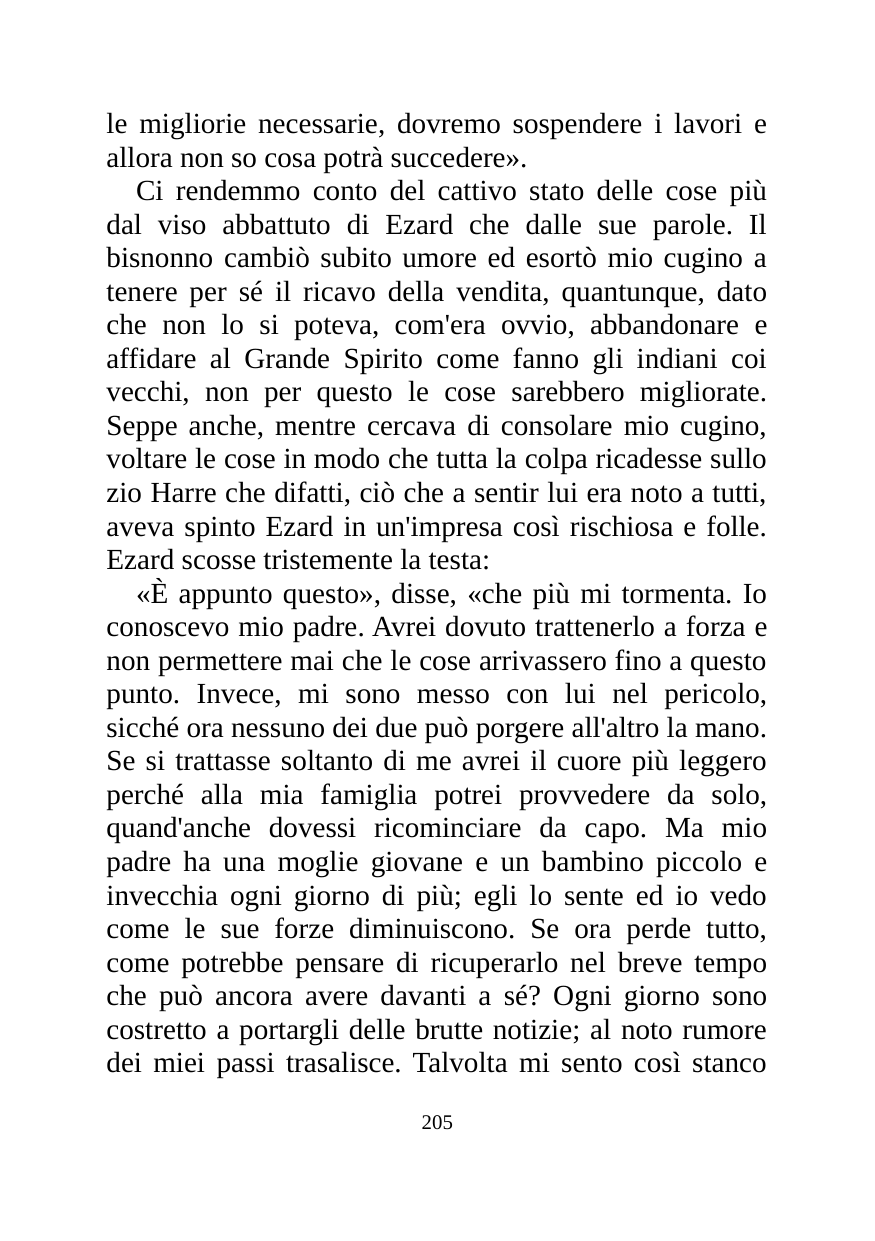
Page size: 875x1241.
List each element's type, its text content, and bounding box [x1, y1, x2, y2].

text Ci rendemmo conto del cattivo stato delle cose più dal viso abbattuto di Ezard che dalle sue parole. Il bisnonno cambiò subito umore ed esortò mio cugino a tenere per sé il ricavo della vendita, quantunque, dato che non lo si poteva, com'era ovvio, abbandonare e affidare al Grande Spirito come fanno gli indiani coi vecchi, non per questo le cose sarebbero migliorate. Seppe anche, mentre cercava di consolare mio cugino, voltare le cose in modo che tutta la colpa ricadesse sullo zio Harre che difatti, ciò che a sentir lui era noto a tutti, aveva spinto Ezard in un'impresa così rischiosa e folle. Ezard scosse tristemente la testa: [106, 173, 768, 576]
text «È appunto questo», disse, «che più mi tormenta. Io conoscevo mio padre. Avrei dovuto trattenerlo a forza e non permettere mai che le cose arrivassero fino a questo punto. Invece, mi sono messo con lui nel pericolo, sicché ora nessuno dei due può porgere all'altro la mano. Se si trattasse soltanto di me avrei il cuore più leggero perché alla mia famiglia potrei provvedere da solo, quand'anche dovessi ricominciare da capo. Ma mio padre ha una moglie giovane e un bambino piccolo e invecchia ogni giorno di più; egli lo sente ed io vedo come le sue forze diminuiscono. Se ora perde tutto, come potrebbe pensare di ricuperarlo nel breve tempo che può ancora avere davanti a sé? Ogni giorno sono costretto a portargli delle brutte notizie; al noto rumore dei miei passi trasalisce. Talvolta mi sento così stanco [106, 576, 768, 1079]
text le migliorie necessarie, dovremo sospendere i lavori e allora non so cosa potrà succedere». [106, 106, 768, 173]
